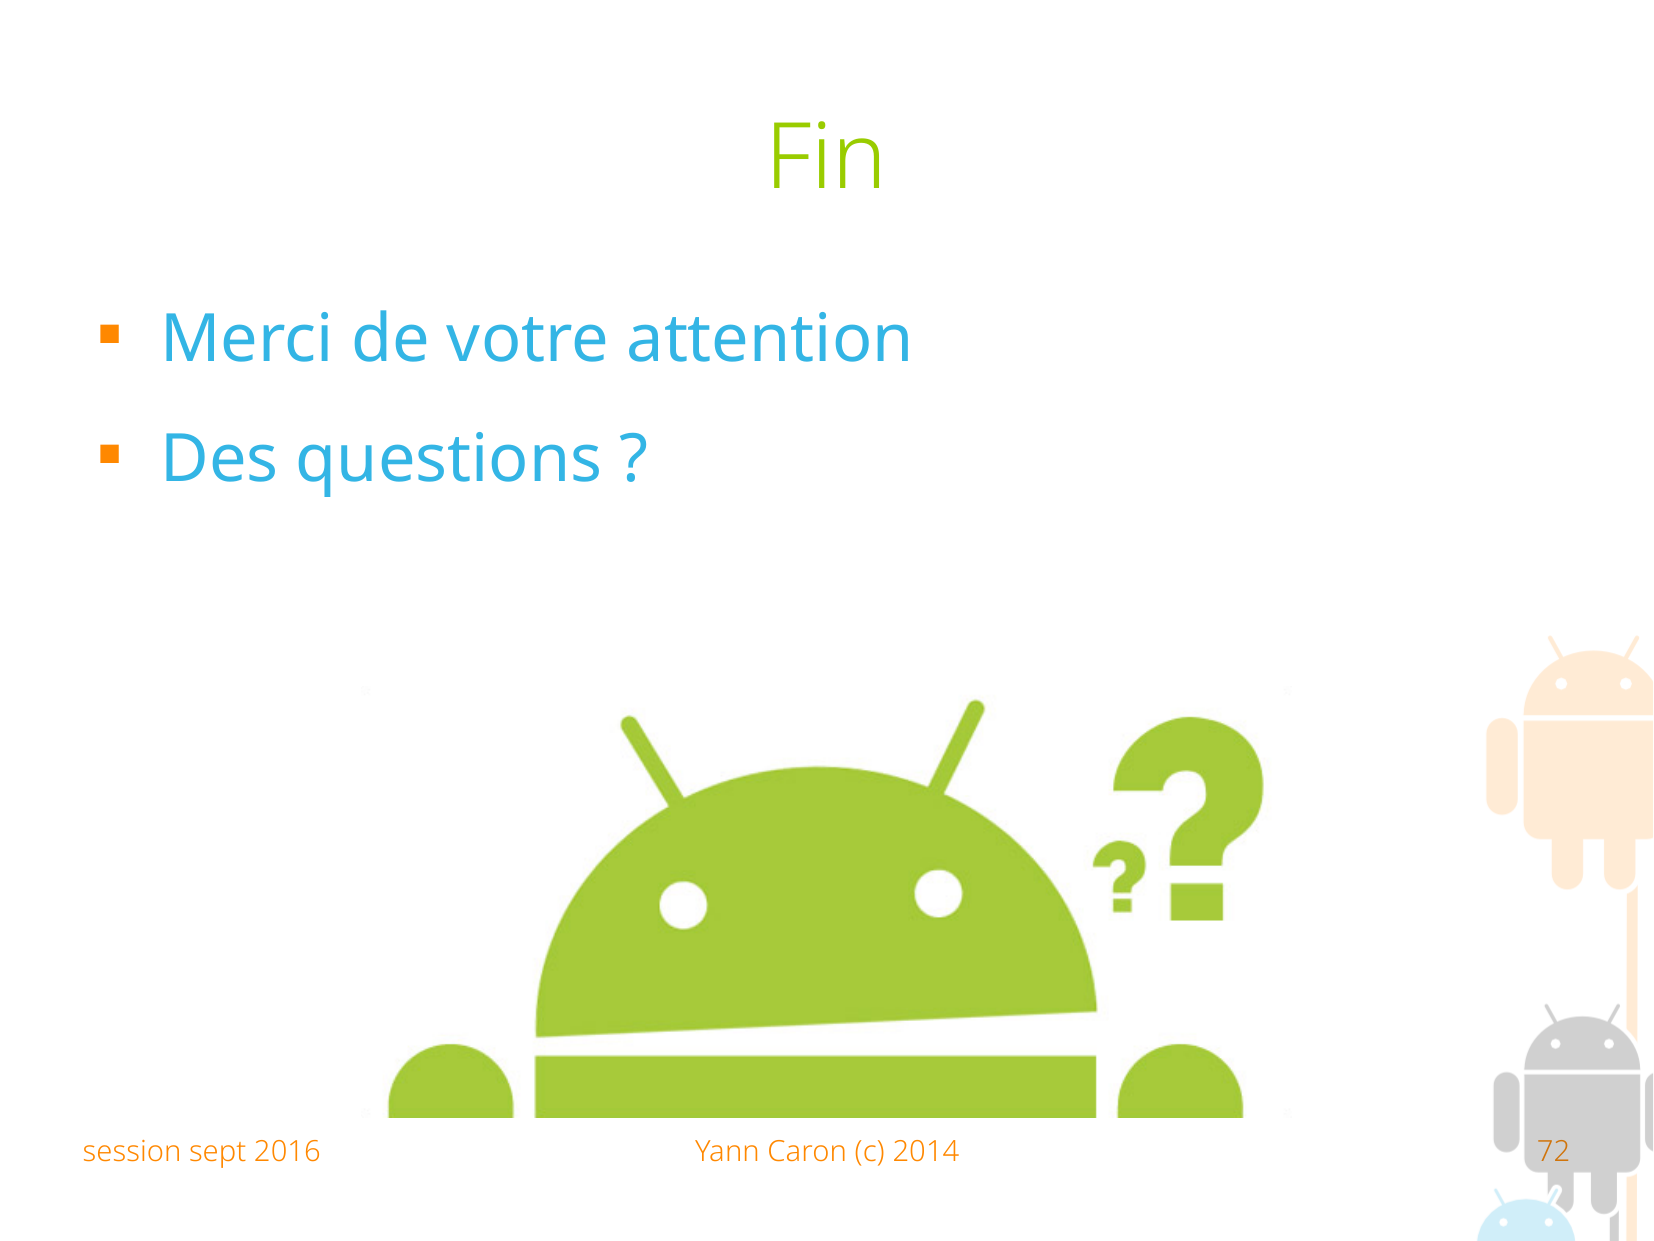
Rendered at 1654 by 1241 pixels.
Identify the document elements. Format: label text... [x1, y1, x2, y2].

picture [240, 423, 1654, 1241]
list Merci de votre attention Des questions ? [82, 290, 1571, 1010]
title Fin [82, 49, 1571, 257]
